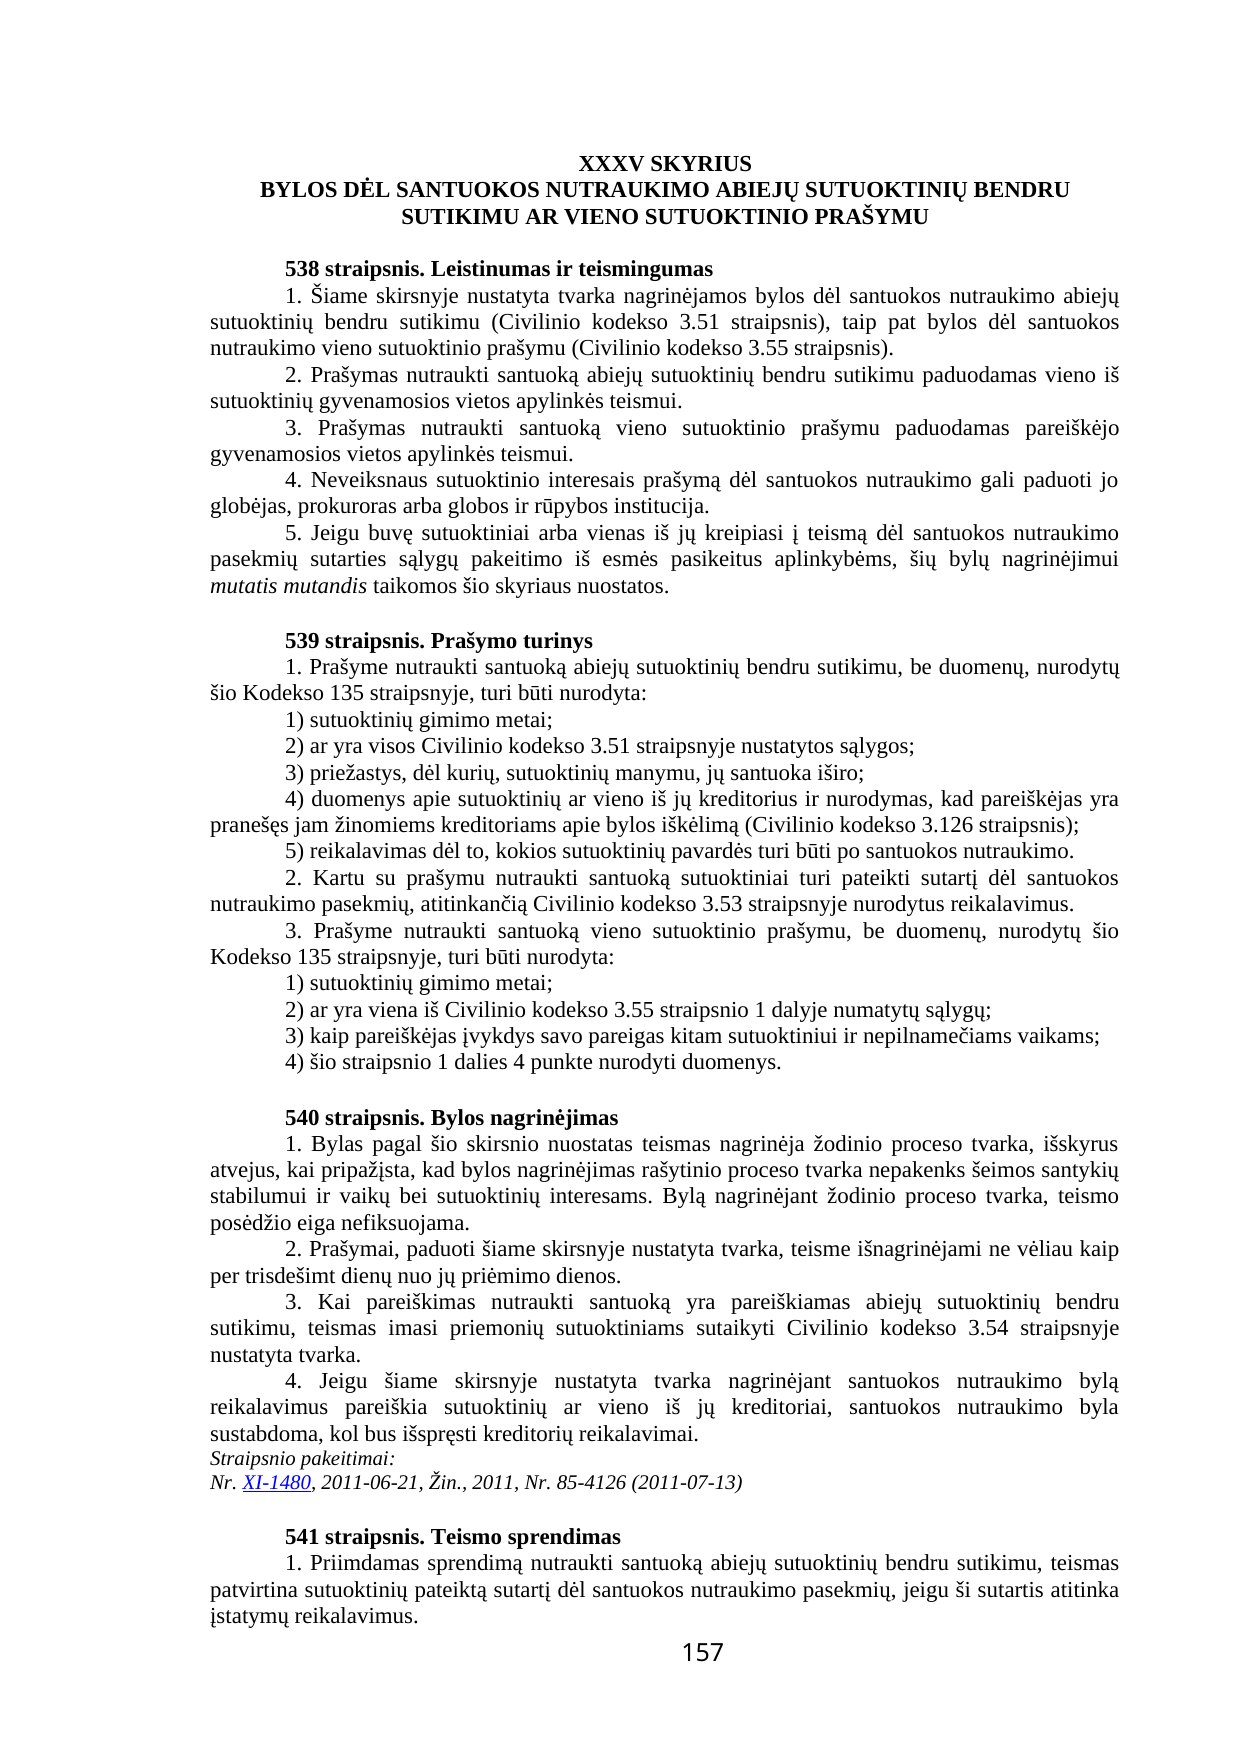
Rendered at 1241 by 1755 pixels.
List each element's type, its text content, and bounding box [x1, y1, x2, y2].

text Nr. XI-1480, 2011-06-21, Žin., 2011, Nr. 85-4126 (2011-07-13) [210, 1470, 1120, 1494]
text 3. Prašyme nutraukti santuoką vieno sutuoktinio prašymu, be duomenų, nurodytų šio Kodekso 135 straipsnyje, turi būti nurodyta: [210, 917, 1120, 969]
text 2) ar yra visos Civilinio kodekso 3.51 straipsnyje nustatytos sąlygos; [210, 732, 1120, 758]
text 1. Bylas pagal šio skirsnio nuostatas teismas nagrinėja žodinio proceso tvarka, išskyrus atvejus, kai pripažįsta, kad bylos nagrinėjimas rašytinio proceso tvarka nepakenks šeimos santykių stabilumui ir vaikų bei sutuoktinių interesams. Bylą nagrinėjant žodinio proceso tvarka, teismo posėdžio eiga nefiksuojama. [210, 1130, 1120, 1235]
text 3. Prašymas nutraukti santuoką vieno sutuoktinio prašymu paduodamas pareiškėjo gyvenamosios vietos apylinkės teismui. [210, 413, 1120, 466]
text 2. Prašymai, paduoti šiame skirsnyje nustatyta tvarka, teisme išnagrinėjami ne vėliau kaip per trisdešimt dienų nuo jų priėmimo dienos. [210, 1235, 1120, 1288]
text 2. Prašymas nutraukti santuoką abiejų sutuoktinių bendru sutikimu paduodamas vieno iš sutuoktinių gyvenamosios vietos apylinkės teismui. [210, 361, 1120, 413]
text 1. Šiame skirsnyje nustatyta tvarka nagrinėjamos bylos dėl santuokos nutraukimo abiejų sutuoktinių bendru sutikimu (Civilinio kodekso 3.51 straipsnis), taip pat bylos dėl santuokos nutraukimo vieno sutuoktinio prašymu (Civilinio kodekso 3.55 straipsnis). [210, 282, 1120, 361]
text 2. Kartu su prašymu nutraukti santuoką sutuoktiniai turi pateikti sutartį dėl santuokos nutraukimo pasekmių, atitinkančią Civilinio kodekso 3.53 straipsnyje nurodytus reikalavimus. [210, 864, 1120, 917]
text 4. Jeigu šiame skirsnyje nustatyta tvarka nagrinėjant santuokos nutraukimo bylą reikalavimus pareiškia sutuoktinių ar vieno iš jų kreditoriai, santuokos nutraukimo byla sustabdoma, kol bus išspręsti kreditorių reikalavimai. [210, 1367, 1120, 1446]
text 539 straipsnis. Prašymo turinys [210, 627, 1120, 653]
text 4) duomenys apie sutuoktinių ar vieno iš jų kreditorius ir nurodymas, kad pareiškėjas yra pranešęs jam žinomiems kreditoriams apie bylos iškėlimą (Civilinio kodekso 3.126 straipsnis); [210, 785, 1120, 838]
text 2) ar yra viena iš Civilinio kodekso 3.55 straipsnio 1 dalyje numatytų sąlygų; [210, 996, 1120, 1022]
text 3. Kai pareiškimas nutraukti santuoką yra pareiškiamas abiejų sutuoktinių bendru sutikimu, teismas imasi priemonių sutuoktiniams sutaikyti Civilinio kodekso 3.54 straipsnyje nustatyta tvarka. [210, 1288, 1120, 1367]
text 5. Jeigu buvę sutuoktiniai arba vienas iš jų kreipiasi į teismą dėl santuokos nutraukimo pasekmių sutarties sąlygų pakeitimo iš esmės pasikeitus aplinkybėms, šių bylų nagrinėjimui mutatis mutandis taikomos šio skyriaus nuostatos. [210, 519, 1120, 598]
text 5) reikalavimas dėl to, kokios sutuoktinių pavardės turi būti po santuokos nutraukimo. [210, 838, 1120, 864]
text Straipsnio pakeitimai: [210, 1446, 1120, 1470]
text 3) priežastys, dėl kurių, sutuoktinių manymu, jų santuoka iširo; [210, 758, 1120, 785]
text 3) kaip pareiškėjas įvykdys savo pareigas kitam sutuoktiniui ir nepilnamečiams vaikams; [210, 1022, 1120, 1048]
text BYLOS DĖL SANTUOKOS NUTRAUKIMO ABIEJŲ SUTUOKTINIŲ BENDRU SUTIKIMU AR VIENO SUTUOKTINIO PRAŠYMU [210, 176, 1120, 229]
text 1) sutuoktinių gimimo metai; [210, 706, 1120, 732]
text 4. Neveiksnaus sutuoktinio interesais prašymą dėl santuokos nutraukimo gali paduoti jo globėjas, prokuroras arba globos ir rūpybos institucija. [210, 466, 1120, 519]
text 541 straipsnis. Teismo sprendimas [210, 1523, 1120, 1549]
text 4) šio straipsnio 1 dalies 4 punkte nurodyti duomenys. [210, 1048, 1120, 1075]
text XXXV SKYRIUS [210, 150, 1120, 176]
text 1) sutuoktinių gimimo metai; [210, 969, 1120, 996]
text 538 straipsnis. Leistinumas ir teismingumas [210, 255, 1120, 282]
text 1. Prašyme nutraukti santuoką abiejų sutuoktinių bendru sutikimu, be duomenų, nurodytų šio Kodekso 135 straipsnyje, turi būti nurodyta: [210, 653, 1120, 706]
text 1. Priimdamas sprendimą nutraukti santuoką abiejų sutuoktinių bendru sutikimu, teismas patvirtina sutuoktinių pateiktą sutartį dėl santuokos nutraukimo pasekmių, jeigu ši sutartis atitinka įstatymų reikalavimus. [210, 1549, 1120, 1628]
text 540 straipsnis. Bylos nagrinėjimas [210, 1103, 1120, 1130]
